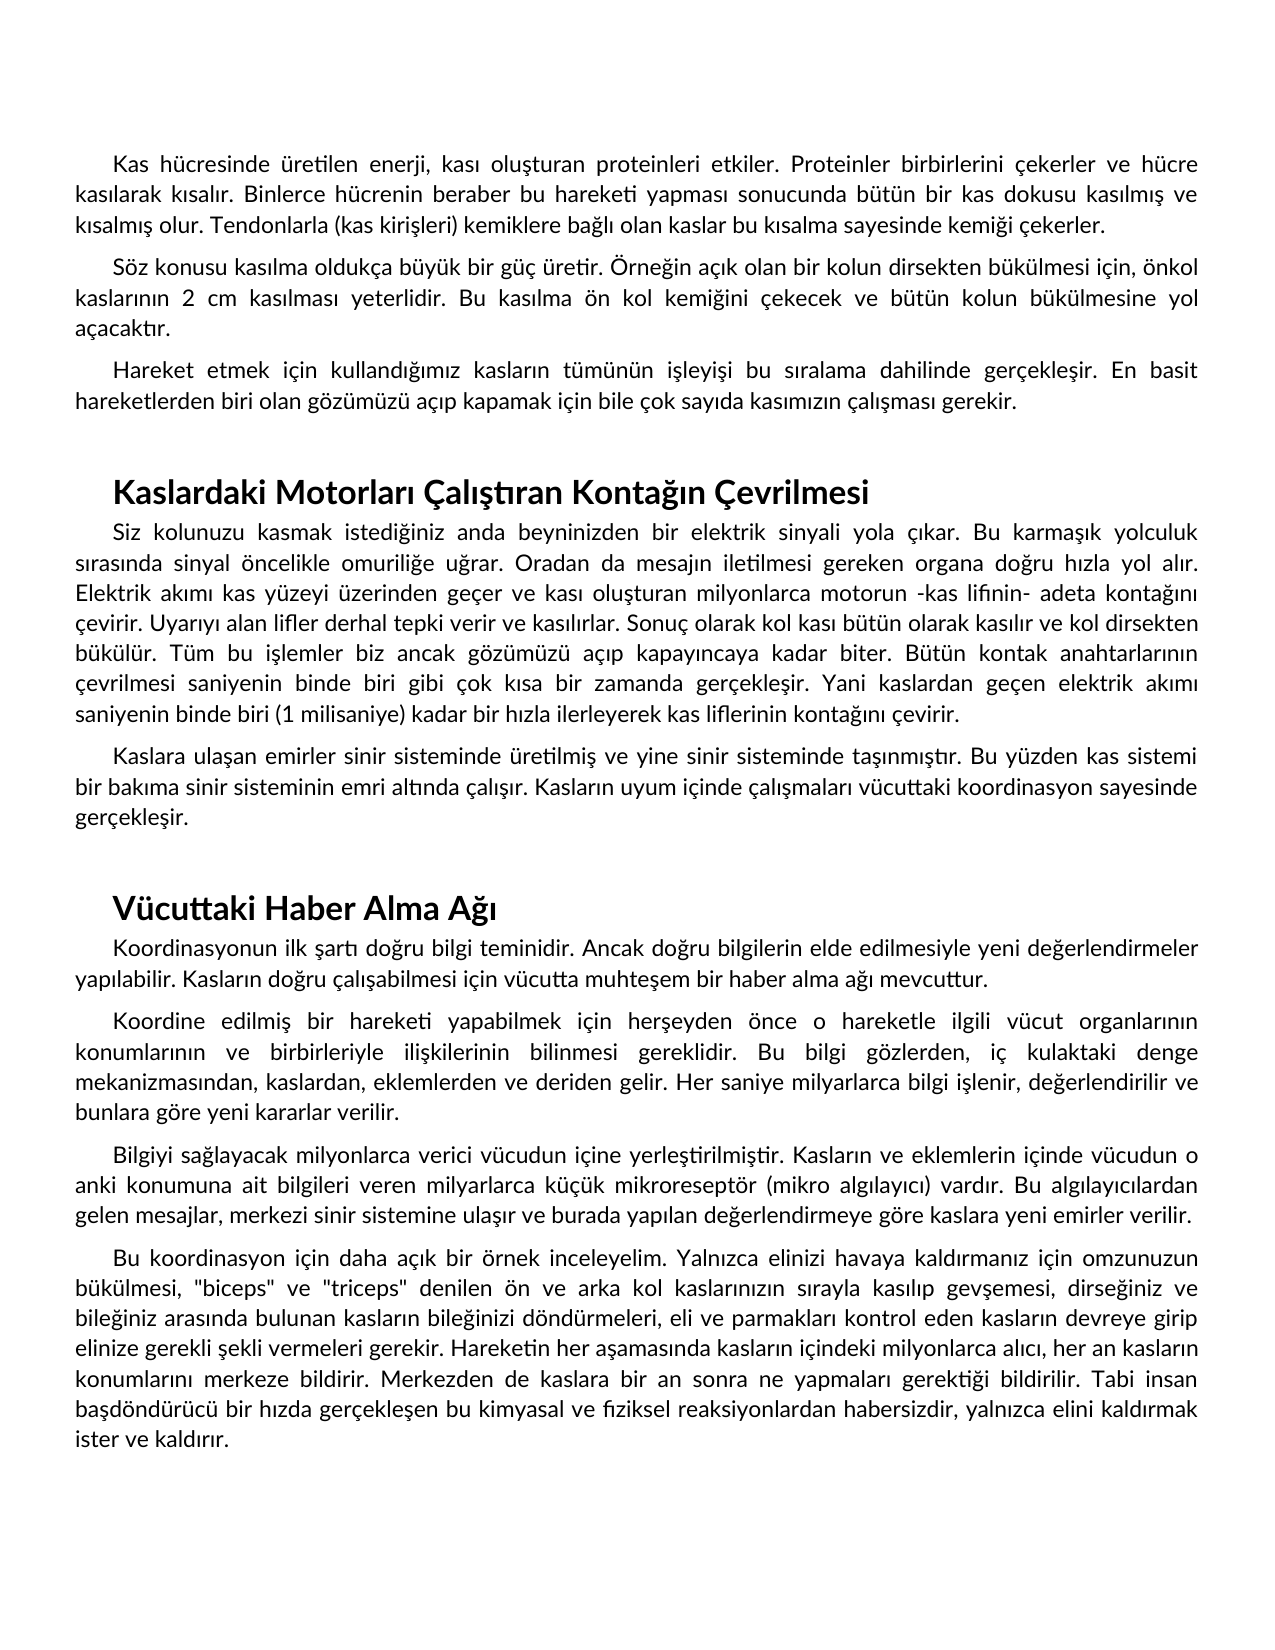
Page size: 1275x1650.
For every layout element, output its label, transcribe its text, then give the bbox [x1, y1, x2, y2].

text Söz konusu kasılma oldukça büyük bir güç üretir. Örneğin açık olan bir kolun dirsekten bükülmesi için, önkol kaslarının 2 cm kasılması yeterlidir. Bu kasılma ön kol kemiğini çekecek ve bütün kolun bükülmesine yol açacaktır. [75, 253, 1200, 341]
text Kaslara ulaşan emirler sinir sisteminde üretilmiş ve yine sinir sisteminde taşınmıştır. Bu yüzden kas sistemi bir bakıma sinir sisteminin emri altında çalışır. Kasların uyum içinde çalışmaları vücuttaki koordinasyon sayesinde gerçekleşir. [75, 742, 1200, 830]
text Hareket etmek için kullandığımız kasların tümünün işleyişi bu sıralama dahilinde gerçekleşir. En basit hareketlerden biri olan gözümüzü açıp kapamak için bile çok sayıda kasımızın çalışması gerekir. [75, 356, 1200, 414]
subtitle Vücuttaki Haber Alma Ağı [112, 888, 1200, 928]
text Koordinasyonun ilk şartı doğru bilgi teminidir. Ancak doğru bilgilerin elde edilmesiyle yeni değerlendirmeler yapılabilir. Kasların doğru çalışabilmesi için vücutta muhteşem bir haber alma ağı mevcuttur. [75, 934, 1200, 992]
text Kas hücresinde üretilen enerji, kası oluşturan proteinleri etkiler. Proteinler birbirlerini çekerler ve hücre kasılarak kısalır. Binlerce hücrenin beraber bu hareketi yapması sonucunda bütün bir kas dokusu kasılmış ve kısalmış olur. Tendonlarla (kas kirişleri) kemiklere bağlı olan kaslar bu kısalma sayesinde kemiği çekerler. [75, 150, 1200, 238]
subtitle Kaslardaki Motorları Çalıştıran Kontağın Çevrilmesi [112, 472, 1200, 512]
text Siz kolunuzu kasmak istediğiniz anda beyninizden bir elektrik sinyali yola çıkar. Bu karmaşık yolculuk sırasında sinyal öncelikle omuriliğe uğrar. Oradan da mesajın iletilmesi gereken organa doğru hızla yol alır. Elektrik akımı kas yüzeyi üzerinden geçer ve kası oluşturan milyonlarca motorun -kas lifinin- adeta kontağını çevirir. Uyarıyı alan lifler derhal tepki verir ve kasılırlar. Sonuç olarak kol kası bütün olarak kasılır ve kol dirsekten bükülür. Tüm bu işlemler biz ancak gözümüzü açıp kapayıncaya kadar biter. Bütün kontak anahtarlarının çevrilmesi saniyenin binde biri gibi çok kısa bir zamanda gerçekleşir. Yani kaslardan geçen elektrik akımı saniyenin binde biri (1 milisaniye) kadar bir hızla ilerleyerek kas liflerinin kontağını çevirir. [75, 518, 1200, 727]
text Bu koordinasyon için daha açık bir örnek inceleyelim. Yalnızca elinizi havaya kaldırmanız için omzunuzun bükülmesi, "biceps" ve "triceps" denilen ön ve arka kol kaslarınızın sırayla kasılıp gevşemesi, dirseğiniz ve bileğiniz arasında bulunan kasların bileğinizi döndürmeleri, eli ve parmakları kontrol eden kasların devreye girip elinize gerekli şekli vermeleri gerekir. Hareketin her aşamasında kasların içindeki milyonlarca alıcı, her an kasların konumlarını merkeze bildirir. Merkezden de kaslara bir an sonra ne yapmaları gerektiği bildirilir. Tabi insan başdöndürücü bir hızda gerçekleşen bu kimyasal ve fiziksel reaksiyonlardan habersizdir, yalnızca elini kaldırmak ister ve kaldırır. [75, 1243, 1200, 1452]
text Koordine edilmiş bir hareketi yapabilmek için herşeyden önce o hareketle ilgili vücut organlarının konumlarının ve birbirleriyle ilişkilerinin bilinmesi gereklidir. Bu bilgi gözlerden, iç kulaktaki denge mekanizmasından, kaslardan, eklemlerden ve deriden gelir. Her saniye milyarlarca bilgi işlenir, değerlendirilir ve bunlara göre yeni kararlar verilir. [75, 1007, 1200, 1125]
text Bilgiyi sağlayacak milyonlarca verici vücudun içine yerleştirilmiştir. Kasların ve eklemlerin içinde vücudun o anki konumuna ait bilgileri veren milyarlarca küçük mikroreseptör (mikro algılayıcı) vardır. Bu algılayıcılardan gelen mesajlar, merkezi sinir sistemine ulaşır ve burada yapılan değerlendirmeye göre kaslara yeni emirler verilir. [75, 1140, 1200, 1228]
